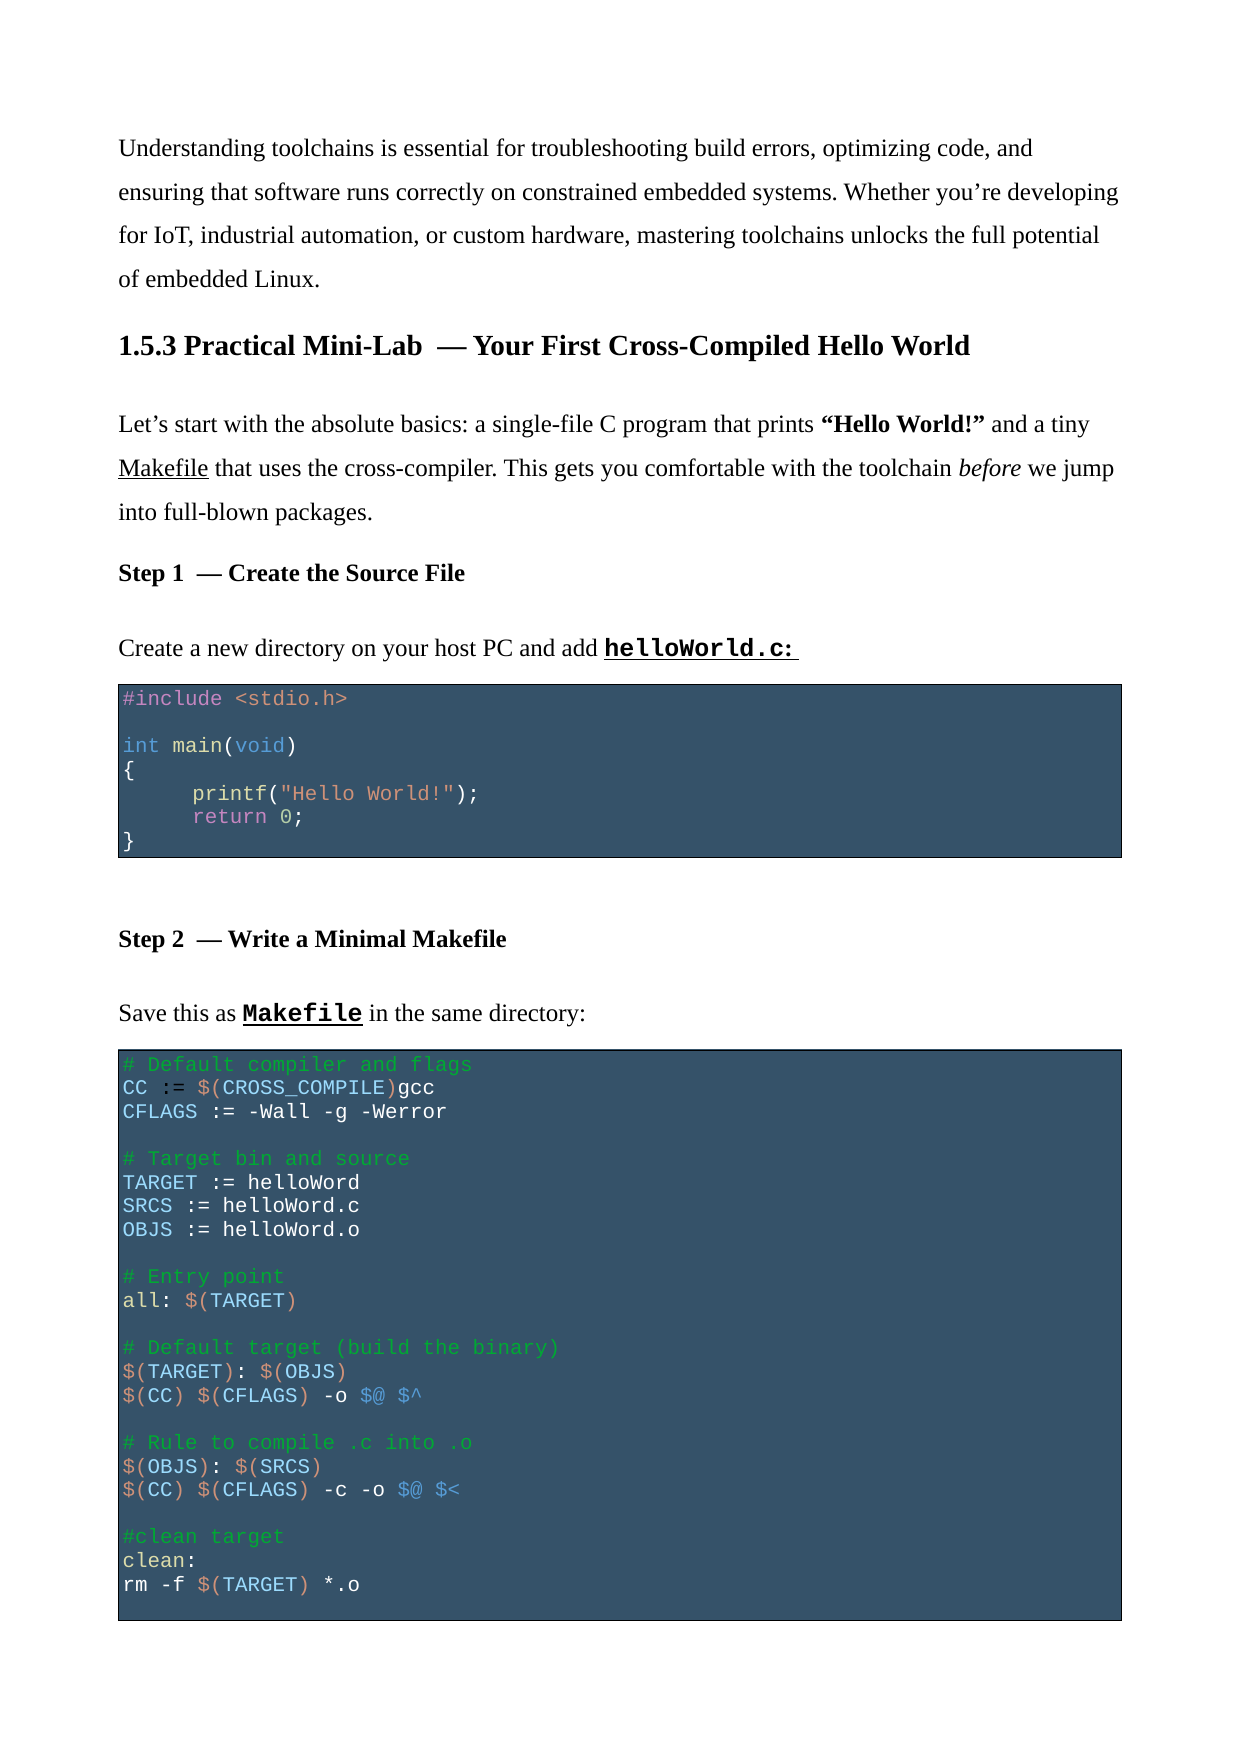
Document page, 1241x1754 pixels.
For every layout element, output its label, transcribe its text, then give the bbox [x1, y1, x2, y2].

text OBJS := helloWord.o [119, 1215, 1121, 1239]
subtitle Step 2 — Write a Minimal Makefile [118, 924, 1122, 953]
subtitle 1.5.3 Practical Mini-Lab — Your First Cross-Compiled Hello World [118, 328, 1122, 362]
text } [119, 826, 1121, 857]
text $(TARGET): $(OBJS) [119, 1357, 1121, 1381]
text $(OBJS): $(SRCS) [119, 1452, 1121, 1475]
text $(CC) $(CFLAGS) -o $@ $^ [119, 1381, 1121, 1404]
text # Target bin and source [119, 1144, 1121, 1168]
text # Default target (build the binary) [119, 1333, 1121, 1357]
text Understanding toolchains is essential for troubleshooting build errors, optimizing code, and ensuring that software runs correctly on constrained embedded systems. Whether you’re developing for IoT, industrial automation, or custom hardware, mastering toolchains unlocks the full potential of embedded Linux. [118, 118, 1122, 293]
text rm -f $(TARGET) *.o [119, 1570, 1121, 1593]
text Let’s start with the absolute basics: a single-file C program that prints “Hello World!” and a tiny Makefile that uses the cross-compiler. This gets you comfortable with the toolchain before we jump into full-blown packages. [118, 394, 1122, 526]
text #clean target [119, 1522, 1121, 1546]
text { [119, 755, 1121, 779]
text SRCS := helloWord.c [119, 1191, 1121, 1215]
text Save this as Makefile in the same directory: [118, 986, 1122, 1029]
text # Rule to compile .c into .o [119, 1428, 1121, 1452]
text clean: [119, 1546, 1121, 1570]
text CFLAGS := -Wall -g -Werror [119, 1097, 1121, 1121]
text return 0; [119, 802, 1121, 826]
text $(CC) $(CFLAGS) -c -o $@ $< [119, 1475, 1121, 1499]
text printf("Hello World!"); [119, 779, 1121, 802]
text TARGET := helloWord [119, 1168, 1121, 1191]
text all: $(TARGET) [119, 1286, 1121, 1310]
text Create a new directory on your host PC and add helloWorld.c: [118, 620, 1122, 664]
text #include <stdio.h> [119, 685, 1121, 708]
text # Default compiler and flags [119, 1051, 1121, 1073]
text CC := $(CROSS_COMPILE)gcc [119, 1073, 1121, 1097]
text # Entry point [119, 1262, 1121, 1286]
text int main(void) [119, 731, 1121, 755]
subtitle Step 1 — Create the Source File [118, 558, 1122, 587]
